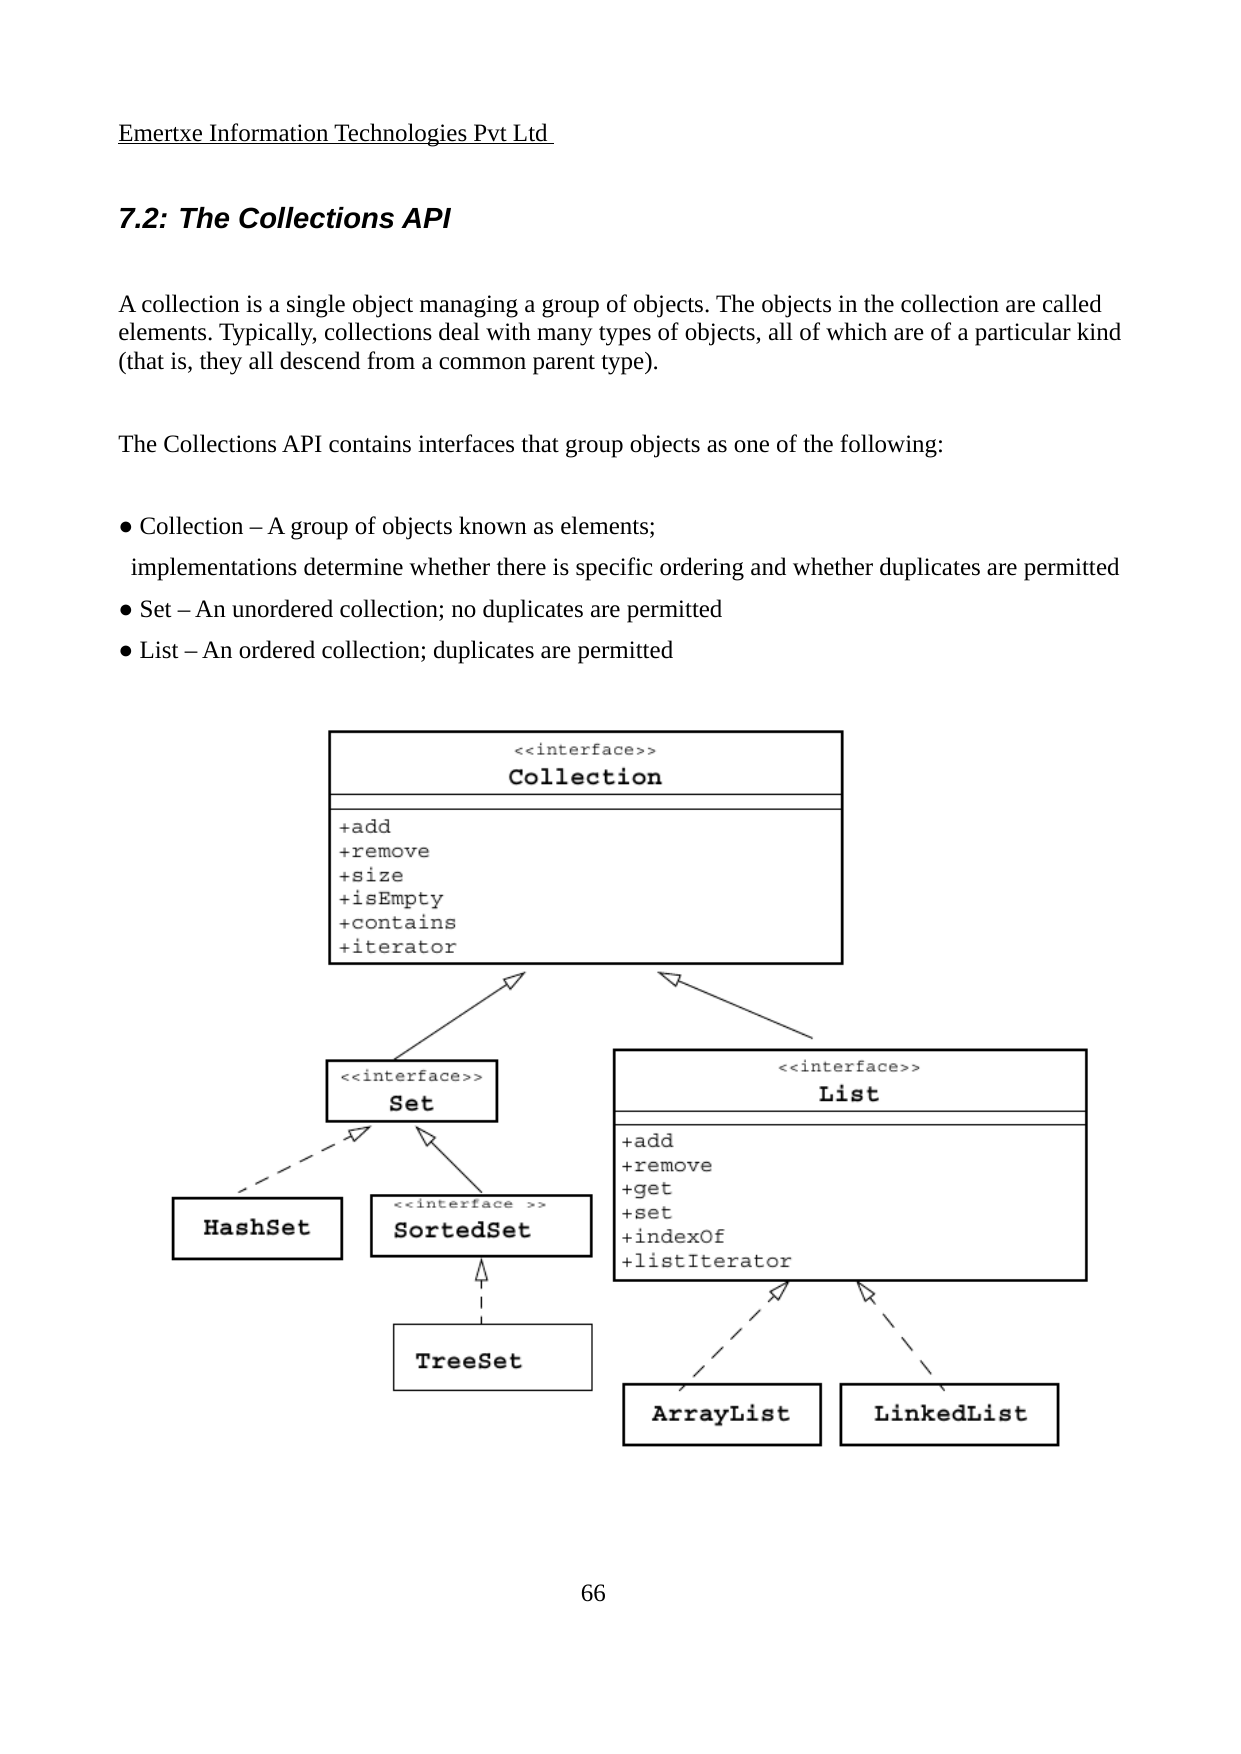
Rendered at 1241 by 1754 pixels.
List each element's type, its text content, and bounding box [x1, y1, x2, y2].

picture [118, 717, 1123, 1460]
text ● Collection – A group of objects known as elements; [118, 511, 1122, 540]
text A collection is a single object managing a group of objects. The objects in the collection are called elements. Typically, collections deal with many types of objects, all of which are of a particular kind (that is, they all descend from a common parent type). [118, 289, 1122, 375]
text ● Set – An unordered collection; no duplicates are permitted [118, 594, 1122, 622]
subtitle The Collections API [118, 201, 1122, 235]
text ● List – An ordered collection; duplicates are permitted [118, 635, 1122, 664]
text implementations determine whether there is specific ordering and whether duplicates are permitted [118, 552, 1122, 581]
text The Collections API contains interfaces that group objects as one of the following: [118, 429, 1122, 457]
